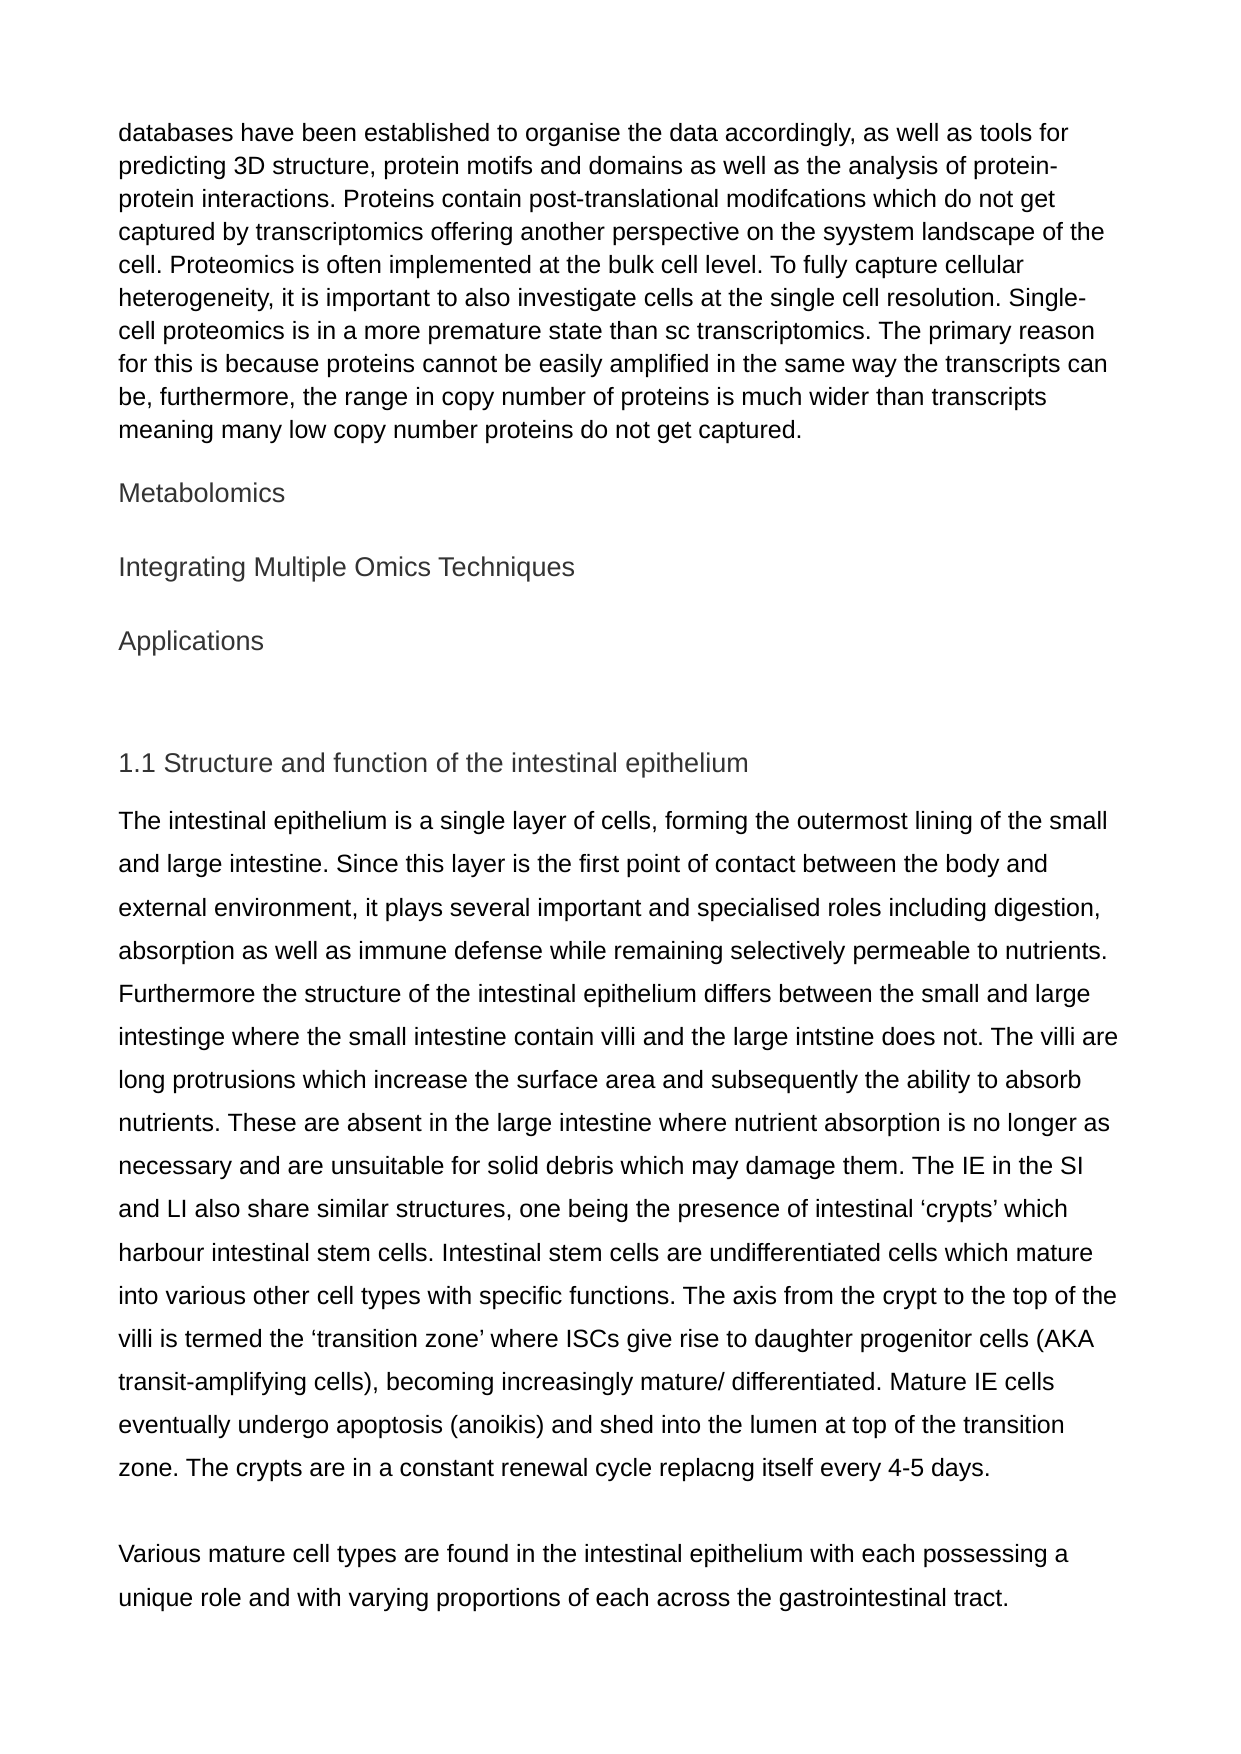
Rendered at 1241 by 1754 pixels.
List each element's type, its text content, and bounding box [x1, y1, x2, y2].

subtitle Integrating Multiple Omics Techniques [118, 551, 1122, 583]
text databases have been established to organise the data accordingly, as well as tools for predicting 3D structure, protein motifs and domains as well as the analysis of protein-protein interactions. Proteins contain post-translational modifcations which do not get captured by transcriptomics offering another perspective on the syystem landscape of the cell. Proteomics is often implemented at the bulk cell level. To fully capture cellular heterogeneity, it is important to also investigate cells at the single cell resolution. Single-cell proteomics is in a more premature state than sc transcriptomics. The primary reason for this is because proteins cannot be easily amplified in the same way the transcripts can be, furthermore, the range in copy number of proteins is much wider than transcripts meaning many low copy number proteins do not get captured. [118, 118, 1122, 444]
subtitle 1.1 Structure and function of the intestinal epithelium [118, 747, 1122, 778]
text The intestinal epithelium is a single layer of cells, forming the outermost lining of the small and large intestine. Since this layer is the first point of contact between the body and external environment, it plays several important and specialised roles including digestion, absorption as well as immune defense while remaining selectively permeable to nutrients. Furthermore the structure of the intestinal epithelium differs between the small and large intestinge where the small intestine contain villi and the large intstine does not. The villi are long protrusions which increase the surface area and subsequently the ability to absorb nutrients. These are absent in the large intestine where nutrient absorption is no longer as necessary and are unsuitable for solid debris which may damage them. The IE in the SI and LI also share similar structures, one being the presence of intestinal ‘crypts’ which harbour intestinal stem cells. Intestinal stem cells are undifferentiated cells which mature into various other cell types with specific functions. The axis from the crypt to the top of the villi is termed the ‘transition zone’ where ISCs give rise to daughter progenitor cells (AKA transit-amplifying cells), becoming increasingly mature/ differentiated. Mature IE cells eventually undergo apoptosis (anoikis) and shed into the lumen at top of the transition zone. The crypts are in a constant renewal cycle replacng itself every 4-5 days. [118, 806, 1122, 1482]
text Various mature cell types are found in the intestinal epithelium with each possessing a unique role and with varying proportions of each across the gastrointestinal tract. [118, 1539, 1122, 1611]
subtitle Applications [118, 625, 1122, 657]
subtitle Metabolomics [118, 477, 1122, 509]
